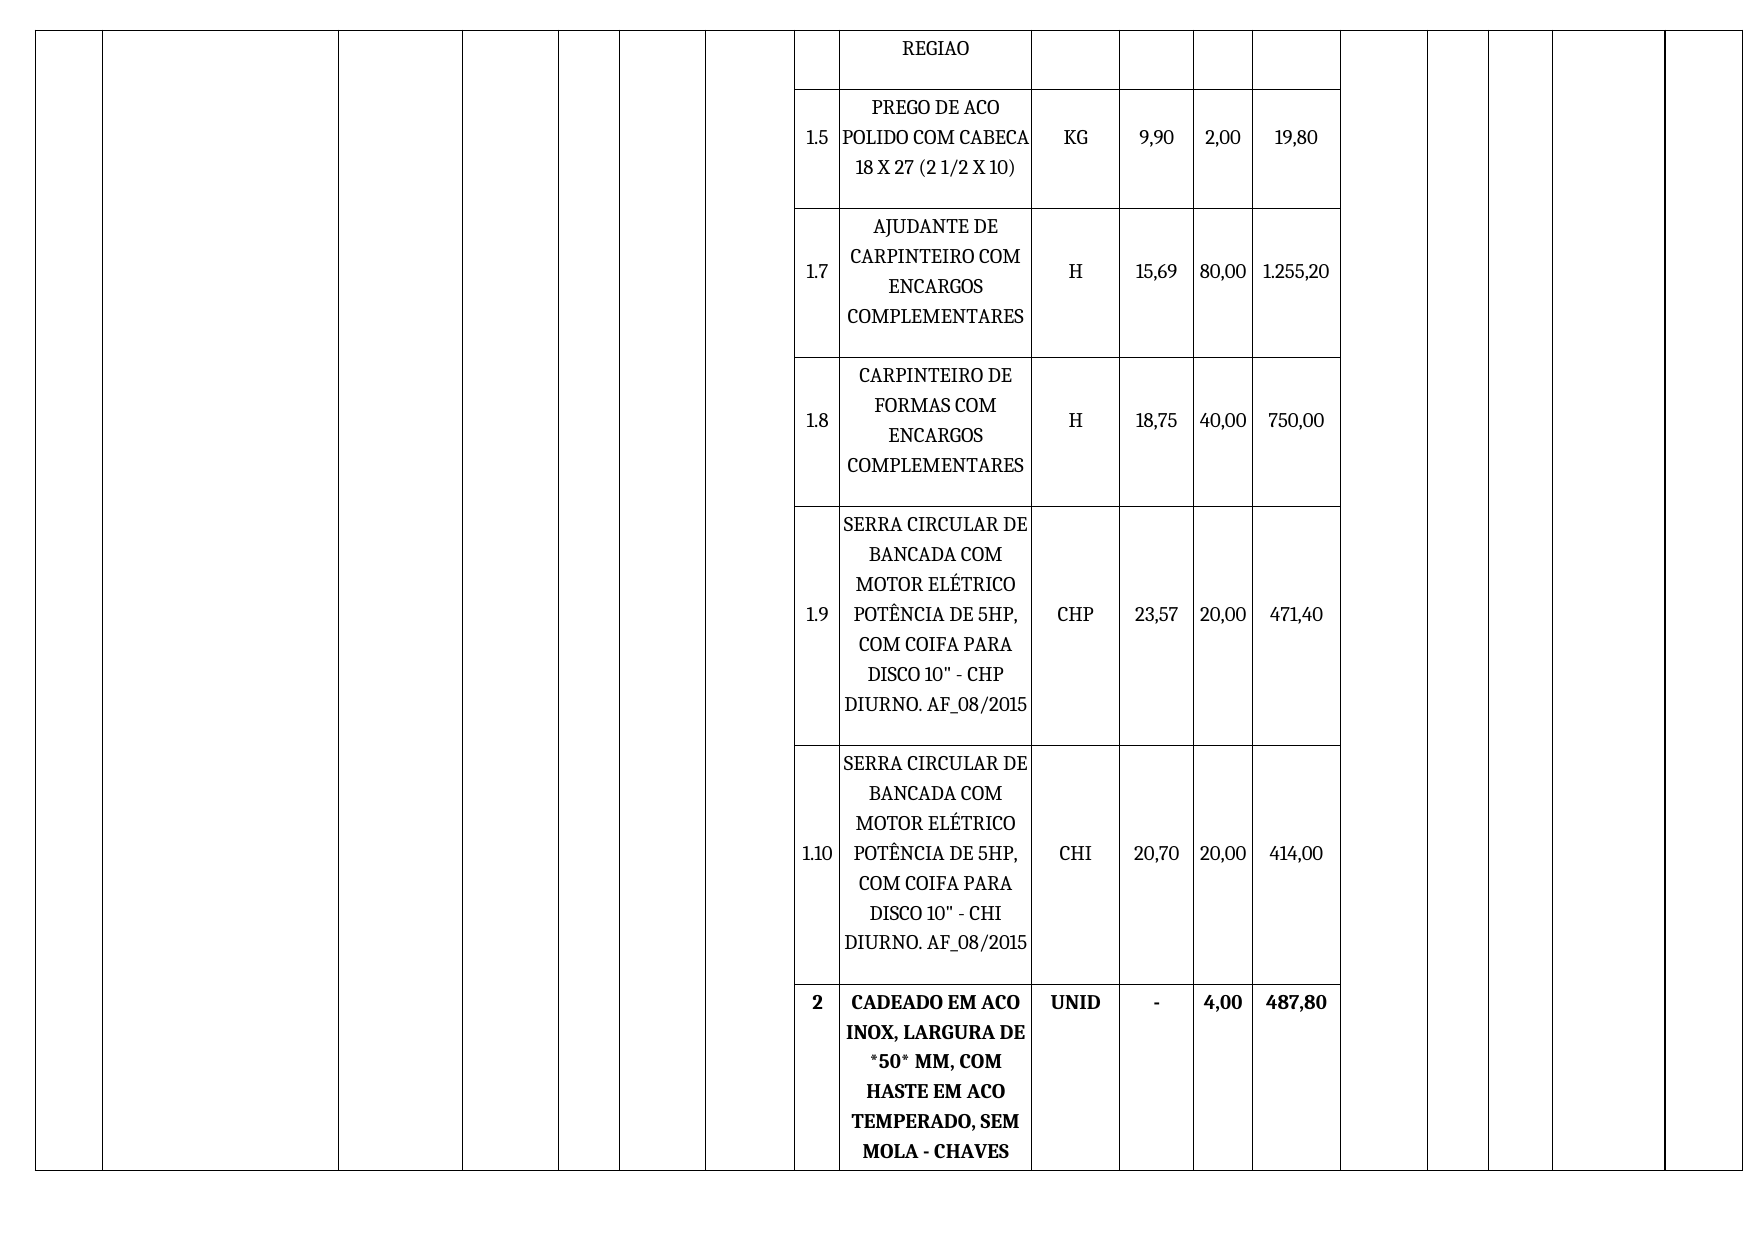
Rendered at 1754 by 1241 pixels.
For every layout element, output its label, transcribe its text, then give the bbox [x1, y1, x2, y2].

table_cell - [1120, 985, 1193, 1169]
table_cell [1032, 31, 1119, 89]
table_cell 1.10 [795, 746, 839, 984]
table_cell SERRA CIRCULAR DE BANCADA COM MOTOR ELÉTRICO POTÊNCIA DE 5HP, COM COIFA PARA DISCO 10" - CHI DIURNO. AF_08/2015 [840, 746, 1031, 984]
table_cell 1.7 [795, 209, 839, 357]
table_cell CHP [1032, 507, 1119, 745]
table_cell AJUDANTE DE CARPINTEIRO COM ENCARGOS COMPLEMENTARES [840, 209, 1031, 357]
table_cell CHI [1032, 746, 1119, 984]
table_cell [1553, 31, 1664, 1169]
table_cell 1.255,20 [1253, 209, 1340, 357]
table_cell [463, 31, 558, 1169]
table_cell CARPINTEIRO DE FORMAS COM ENCARGOS COMPLEMENTARES [840, 358, 1031, 506]
table_cell 20,00 [1194, 507, 1252, 745]
table_cell 23,57 [1120, 507, 1193, 745]
table_cell 4,00 [1194, 985, 1252, 1169]
table_cell 1.5 [795, 90, 839, 208]
table_cell 20,00 [1194, 746, 1252, 984]
table_cell CADEADO EM ACO INOX, LARGURA DE *50* MM, COM HASTE EM ACO TEMPERADO, SEM MOLA - CHAVES [840, 985, 1031, 1169]
table_cell PREGO DE ACO POLIDO COM CABECA 18 X 27 (2 1/2 X 10) [840, 90, 1031, 208]
table_cell 750,00 [1253, 358, 1340, 506]
table_cell 19,80 [1253, 90, 1340, 208]
table_cell 414,00 [1253, 746, 1340, 984]
table_cell 80,00 [1194, 209, 1252, 357]
table_cell [559, 31, 619, 1169]
table_cell 15,69 [1120, 209, 1193, 357]
table_cell 20,70 [1120, 746, 1193, 984]
table_cell 1.8 [795, 358, 839, 506]
table_cell [1428, 31, 1488, 1169]
table_cell [1253, 31, 1340, 89]
table_cell [103, 31, 338, 1169]
table_cell SERRA CIRCULAR DE BANCADA COM MOTOR ELÉTRICO POTÊNCIA DE 5HP, COM COIFA PARA DISCO 10" - CHP DIURNO. AF_08/2015 [840, 507, 1031, 745]
table_cell 2 [795, 985, 839, 1169]
table_cell [1666, 31, 1742, 1169]
table_cell 487,80 [1253, 985, 1340, 1169]
table_cell 471,40 [1253, 507, 1340, 745]
table_cell [1194, 31, 1252, 89]
table_cell [706, 31, 794, 1169]
table_cell 9,90 [1120, 90, 1193, 208]
table_cell 18,75 [1120, 358, 1193, 506]
table_cell H [1032, 358, 1119, 506]
table_cell 2,00 [1194, 90, 1252, 208]
table_cell UNID [1032, 985, 1119, 1169]
table_cell 1.9 [795, 507, 839, 745]
table_cell REGIAO [840, 31, 1031, 89]
table_cell [1489, 31, 1552, 1169]
table_cell [339, 31, 462, 1169]
table_cell [620, 31, 705, 1169]
table_cell [36, 31, 102, 1169]
table_cell [795, 31, 839, 89]
table_cell KG [1032, 90, 1119, 208]
table_cell 40,00 [1194, 358, 1252, 506]
table_cell H [1032, 209, 1119, 357]
table_cell [1120, 31, 1193, 89]
table_cell [1341, 31, 1427, 1169]
